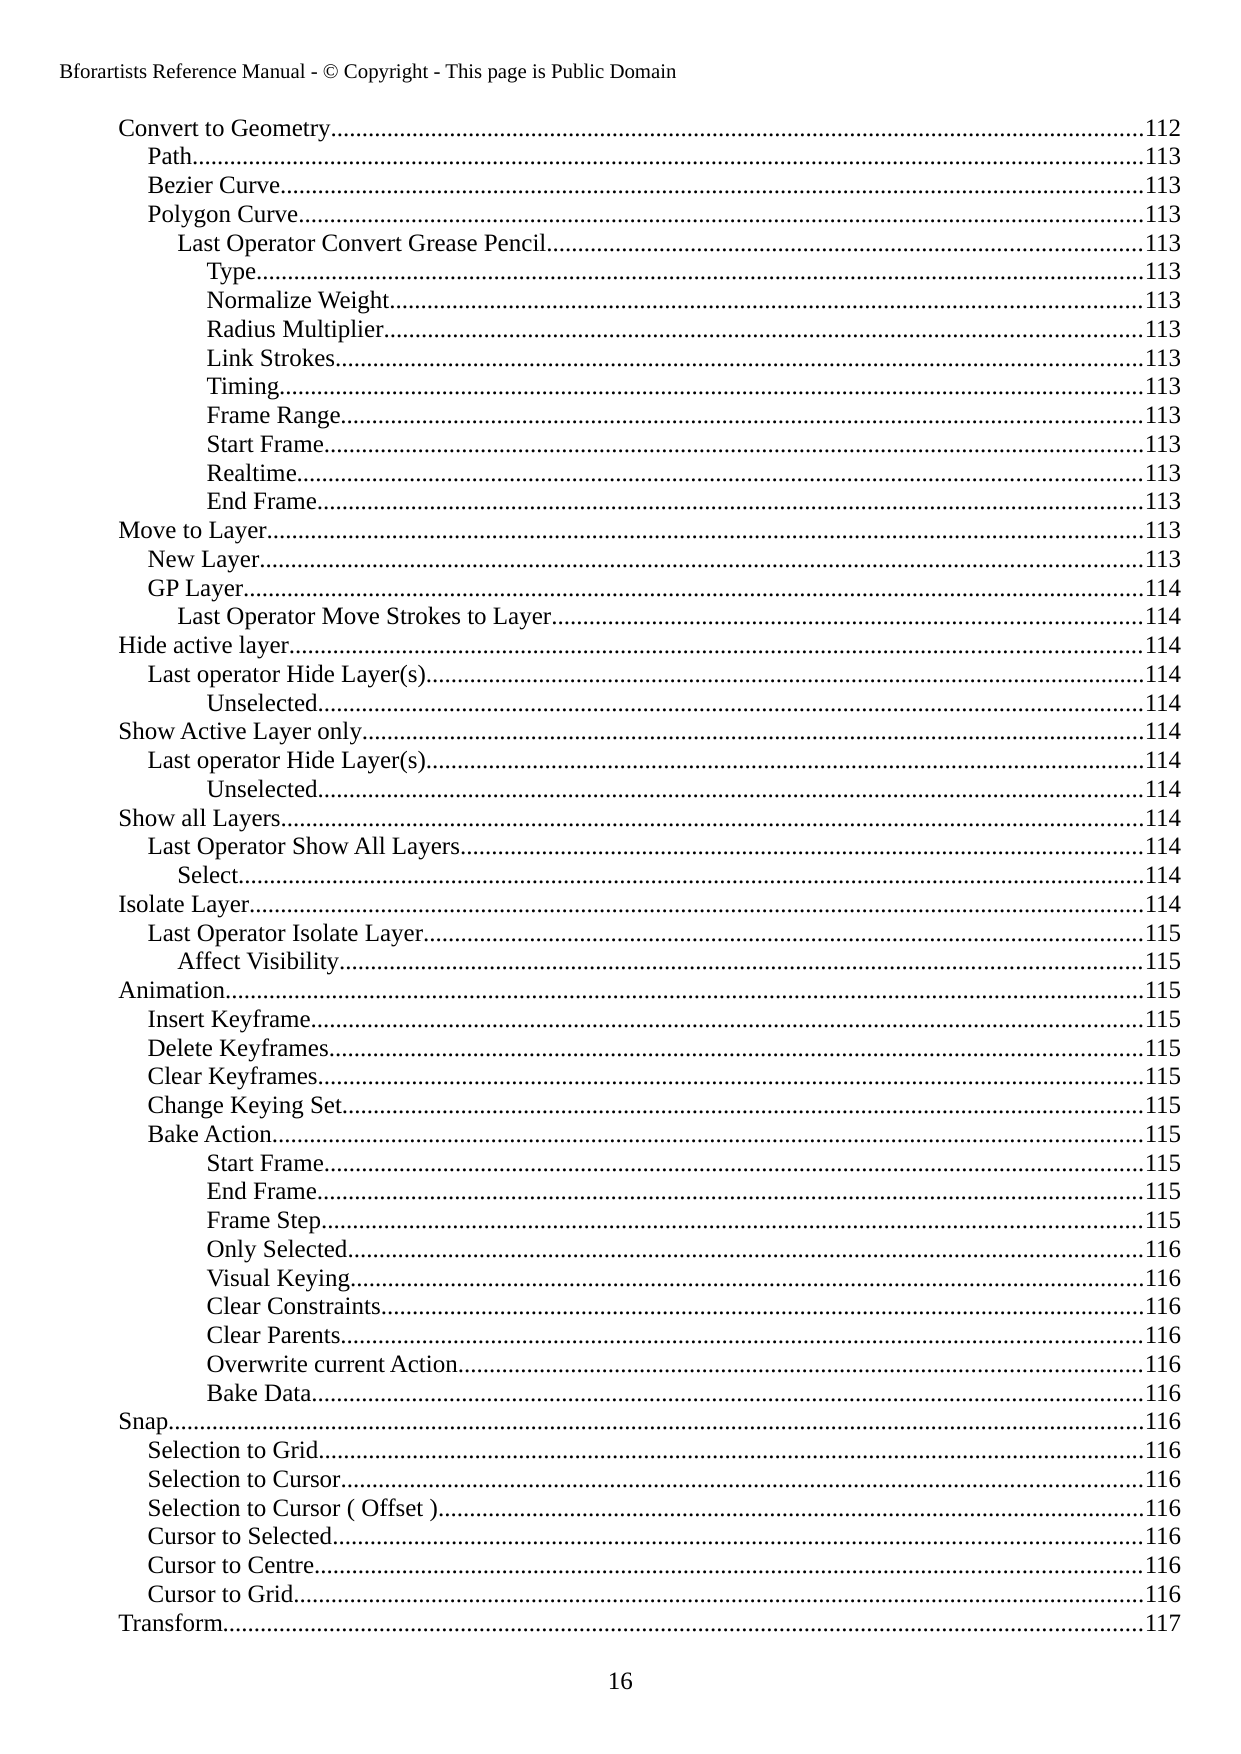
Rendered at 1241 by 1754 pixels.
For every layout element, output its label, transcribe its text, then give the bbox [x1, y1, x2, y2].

text Snap 116 [118, 1406, 1181, 1435]
text Frame Step 115 [206, 1205, 1181, 1234]
text Last Operator Move Strokes to Layer 114 [177, 601, 1181, 630]
text Last Operator Convert Grease Pencil 113 [177, 228, 1181, 256]
text Affect Visibility 115 [177, 946, 1181, 975]
text Timing 113 [206, 371, 1181, 400]
text Polygon Curve 113 [147, 199, 1181, 228]
text Visual Keying 116 [206, 1263, 1181, 1291]
text Delete Keyframes 115 [147, 1033, 1181, 1061]
text Select 114 [177, 860, 1181, 889]
text Cursor to Grid 116 [147, 1579, 1181, 1608]
text Unselected 114 [206, 688, 1181, 716]
text Last operator Hide Layer(s) 114 [147, 659, 1181, 688]
text Change Keying Set 115 [147, 1090, 1181, 1119]
text Clear Constraints 116 [206, 1291, 1181, 1320]
text End Frame 113 [206, 486, 1181, 515]
text Last Operator Show All Layers 114 [147, 831, 1181, 860]
text Clear Parents 116 [206, 1320, 1181, 1349]
text Hide active layer 114 [118, 630, 1181, 659]
text Unselected 114 [206, 774, 1181, 803]
text Last Operator Isolate Layer 115 [147, 918, 1181, 946]
text New Layer 113 [147, 544, 1181, 573]
text Last operator Hide Layer(s) 114 [147, 745, 1181, 774]
text Selection to Cursor ( Offset ) 116 [147, 1493, 1181, 1521]
text Animation 115 [118, 975, 1181, 1004]
text Isolate Layer 114 [118, 889, 1181, 918]
text Start Frame 115 [206, 1148, 1181, 1176]
text Radius Multiplier 113 [206, 314, 1181, 343]
text Show Active Layer only 114 [118, 716, 1181, 745]
text Convert to Geometry 112 [118, 113, 1181, 141]
text Realtime 113 [206, 458, 1181, 486]
text Cursor to Selected 116 [147, 1521, 1181, 1550]
text Show all Layers 114 [118, 803, 1181, 831]
text Bake Data 116 [206, 1378, 1181, 1406]
text Bake Action 115 [147, 1119, 1181, 1148]
text GP Layer 114 [147, 573, 1181, 601]
text Link Strokes 113 [206, 343, 1181, 371]
text Only Selected 116 [206, 1234, 1181, 1263]
text Cursor to Centre 116 [147, 1550, 1181, 1579]
text Bezier Curve 113 [147, 170, 1181, 199]
text Move to Layer 113 [118, 515, 1181, 544]
text Path 113 [147, 141, 1181, 170]
text Frame Range 113 [206, 400, 1181, 429]
text End Frame 115 [206, 1176, 1181, 1205]
text Normalize Weight 113 [206, 285, 1181, 314]
text Start Frame 113 [206, 429, 1181, 458]
text Selection to Cursor 116 [147, 1464, 1181, 1493]
text Insert Keyframe 115 [147, 1004, 1181, 1033]
text Selection to Grid 116 [147, 1435, 1181, 1464]
text Type 113 [206, 256, 1181, 285]
text Overwrite current Action 116 [206, 1349, 1181, 1378]
text Clear Keyframes 115 [147, 1061, 1181, 1090]
text Transform 117 [118, 1608, 1181, 1636]
